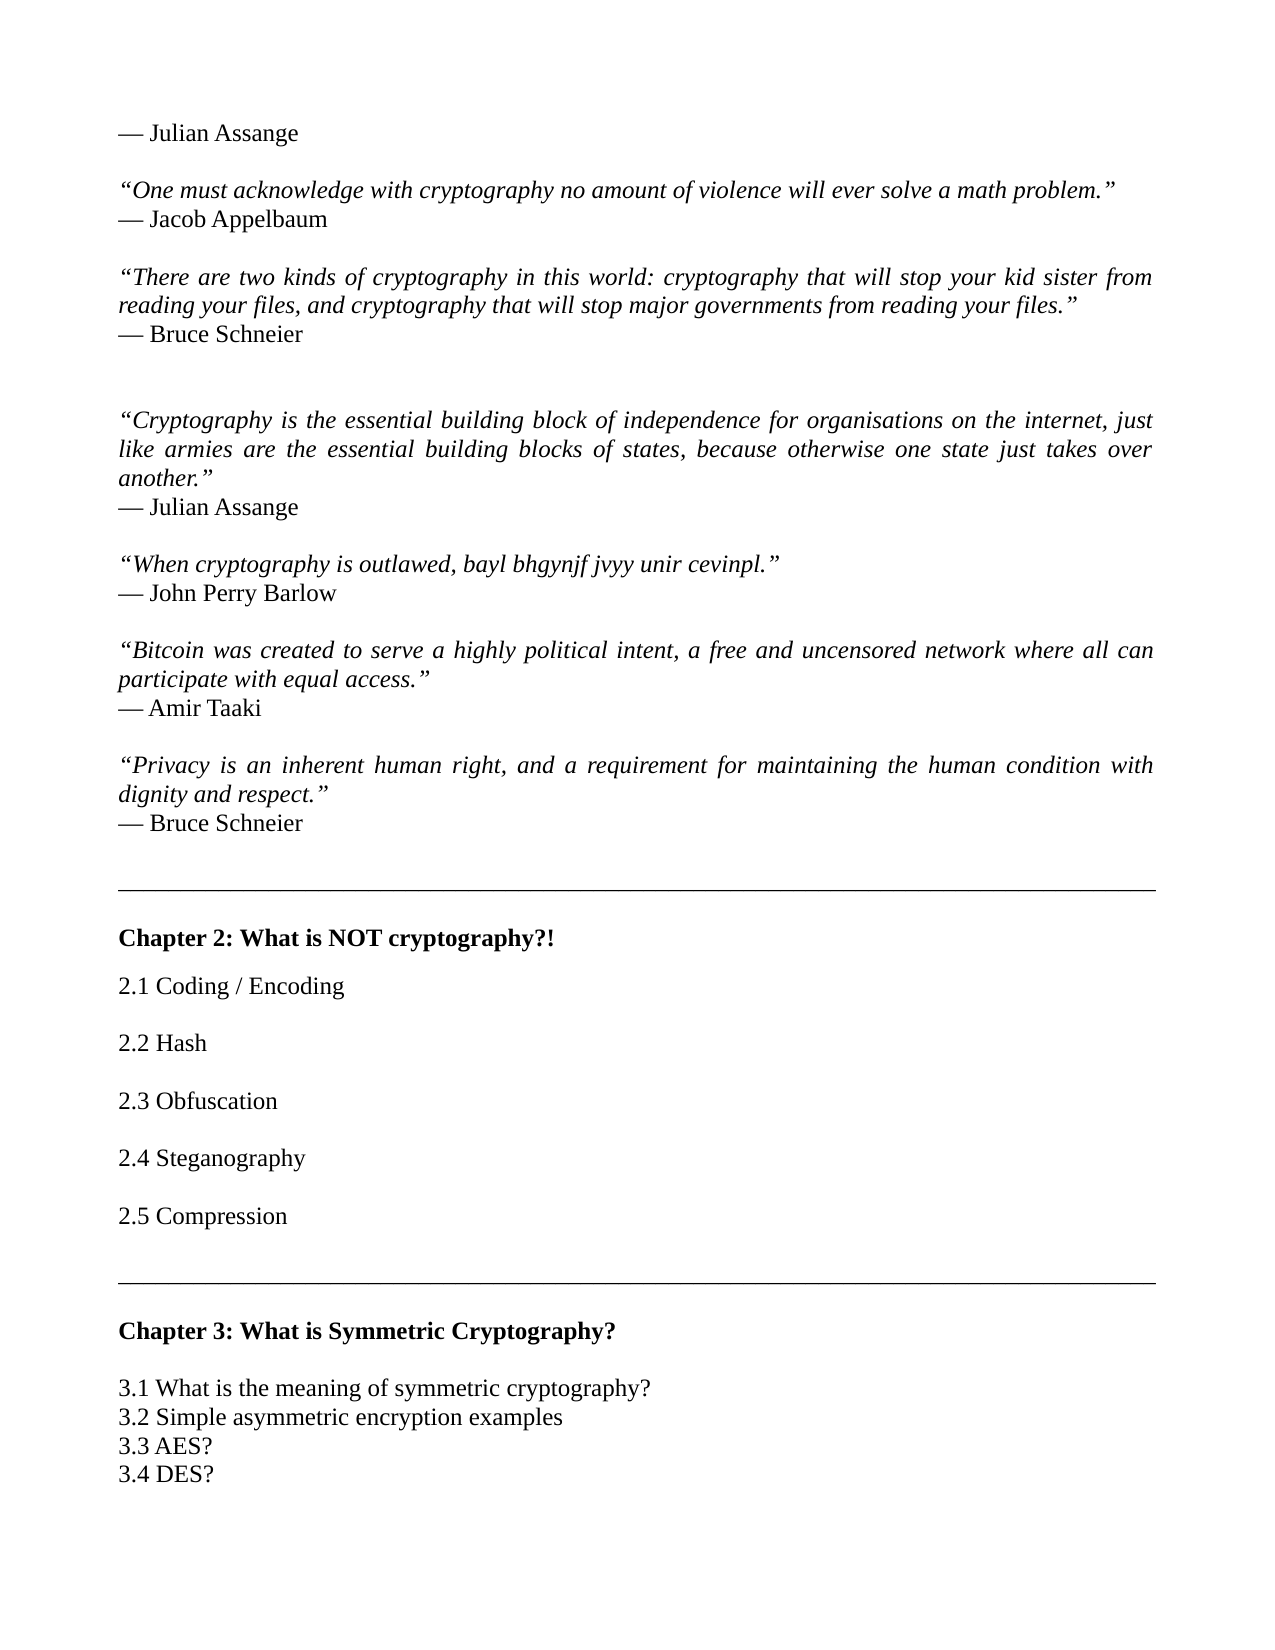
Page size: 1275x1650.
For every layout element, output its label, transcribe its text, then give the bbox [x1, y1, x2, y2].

text — John Perry Barlow [118, 578, 1157, 607]
text “When cryptography is outlawed, bayl bhgynjf jvyy unir cevinpl.” [118, 549, 1157, 578]
text ___________________________________________________________________________________ [118, 866, 1157, 894]
text 3.3 AES? [118, 1431, 1157, 1459]
text — Bruce Schneier [118, 808, 1157, 837]
text Chapter 3: What is Symmetric Cryptography? [118, 1316, 1157, 1344]
text — Bruce Schneier [118, 319, 1157, 348]
text Chapter 2: What is NOT cryptography?! [118, 923, 1157, 952]
text — Julian Assange [118, 118, 1157, 147]
text “One must acknowledge with cryptography no amount of violence will ever solve a math problem.” [118, 176, 1157, 204]
text “Bitcoin was created to serve a highly political intent, a free and uncensored network where all can participate with equal access.” [118, 636, 1157, 693]
text — Julian Assange [118, 492, 1157, 521]
text 2.1 Coding / Encoding [118, 971, 1157, 999]
text 3.2 Simple asymmetric encryption examples [118, 1402, 1157, 1431]
text “Cryptography is the essential building block of independence for organisations on the internet, just like armies are the essential building blocks of states, because otherwise one state just takes over another.” [118, 406, 1157, 492]
text 2.5 Compression [118, 1201, 1157, 1229]
text 2.4 Steganography [118, 1143, 1157, 1172]
text — Jacob Appelbaum [118, 204, 1157, 233]
text 3.1 What is the meaning of symmetric cryptography? [118, 1373, 1157, 1402]
text “Privacy is an inherent human right, and a requirement for maintaining the human condition with dignity and respect.” [118, 751, 1157, 808]
text “There are two kinds of cryptography in this world: cryptography that will stop your kid sister from reading your files, and cryptography that will stop major governments from reading your files.” [118, 262, 1157, 319]
text 2.2 Hash [118, 1028, 1157, 1057]
text — Amir Taaki [118, 693, 1157, 722]
text ___________________________________________________________________________________ [118, 1258, 1157, 1287]
text 2.3 Obfuscation [118, 1086, 1157, 1114]
text 3.4 DES? [118, 1459, 1157, 1488]
